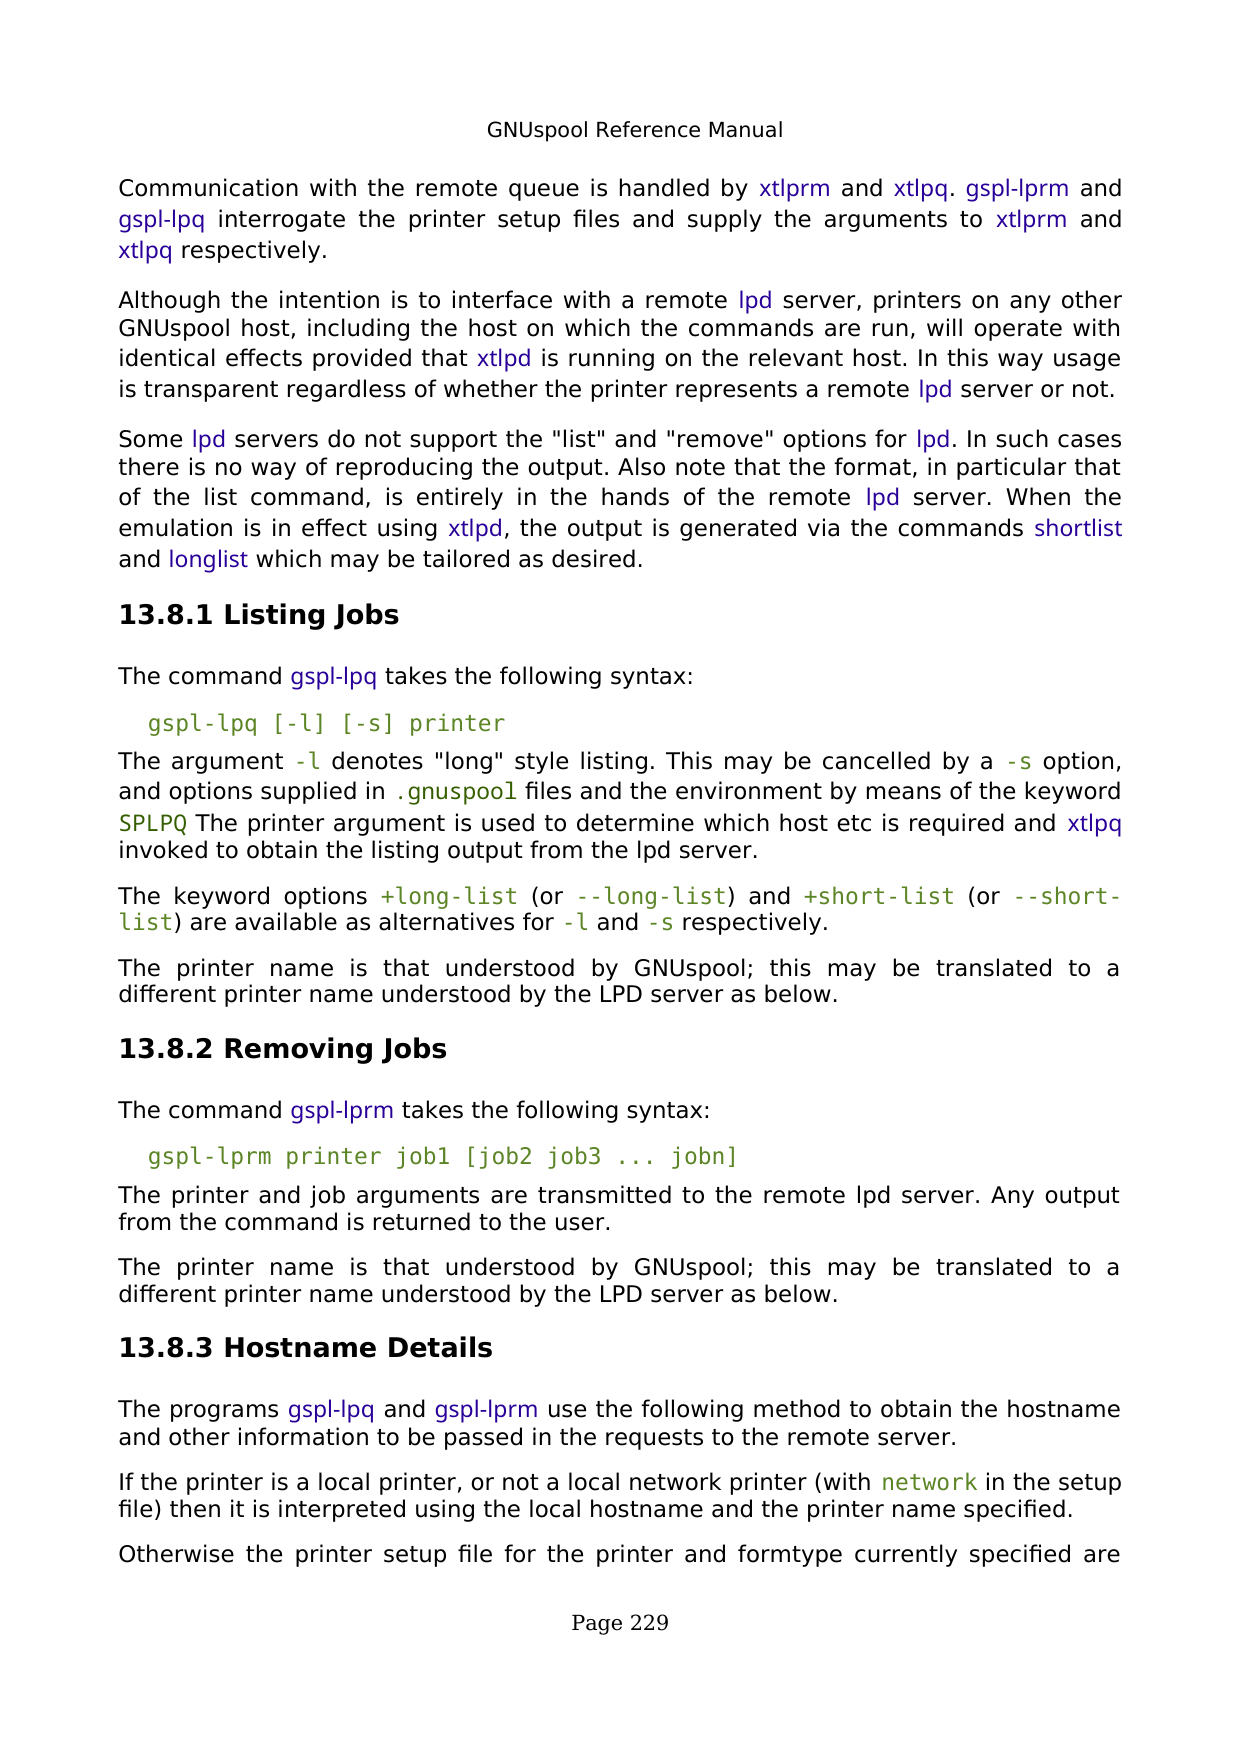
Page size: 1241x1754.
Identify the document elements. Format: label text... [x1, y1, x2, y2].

subtitle Removing Jobs [118, 1033, 1122, 1064]
text The command gspl-lprm takes the following syntax: [118, 1094, 1122, 1125]
text Some lpd servers do not support the "list" and "remove" options for lpd. In such cases there is no way of reproducing the output. Also note that the format, in particular that of the list command, is entirely in the hands of the remote lpd server. When the emulation is in effect using xtlpd, the output is generated via the commands shortlist and longlist which may be tailored as desired. [118, 423, 1122, 574]
text Communication with the remote queue is handled by xtlprm and xtlpq. gspl-lprm and gspl-lpq interrogate the printer setup files and supply the arguments to xtlprm and xtlpq respectively. [118, 172, 1122, 266]
subtitle Listing Jobs [118, 599, 1122, 631]
text If the printer is a local printer, or not a local network printer (with network in the setup file) then it is interpreted using the local hostname and the printer name specified. [118, 1469, 1122, 1523]
text The command gspl-lpq takes the following syntax: [118, 660, 1122, 692]
text The printer name is that understood by GNUspool; this may be translated to a different printer name understood by the LPD server as below. [118, 1254, 1122, 1307]
text The keyword options +long-list (or --long-list) and +short-list (or --short-list) are available as alternatives for -l and -s respectively. [118, 883, 1122, 936]
text gspl-lprm printer job1 [job2 job3 ... jobn] [148, 1143, 1122, 1170]
text The programs gspl-lpq and gspl-lprm use the following method to obtain the hostname and other information to be passed in the requests to the remote server. [118, 1393, 1122, 1451]
text Otherwise the printer setup file for the printer and formtype currently specified are [118, 1541, 1122, 1568]
text The argument -l denotes "long" style listing. This may be cancelled by a -s option, and options supplied in .gnuspool files and the environment by means of the keyword SPLPQ The printer argument is used to determine which host etc is required and xtlpq invoked to obtain the listing output from the lpd server. [118, 748, 1122, 864]
subtitle Hostname Details [118, 1332, 1122, 1364]
text gspl-lpq [-l] [-s] printer [148, 710, 1122, 737]
text The printer and job arguments are transmitted to the remote lpd server. Any output from the command is returned to the user. [118, 1182, 1122, 1236]
text Although the intention is to interface with a remote lpd server, printers on any other GNUspool host, including the host on which the commands are run, will operate with identical effects provided that xtlpd is running on the relevant host. In this way usage is transparent regardless of whether the printer represents a remote lpd server or not. [118, 284, 1122, 404]
text The printer name is that understood by GNUspool; this may be translated to a different printer name understood by the LPD server as below. [118, 955, 1122, 1008]
